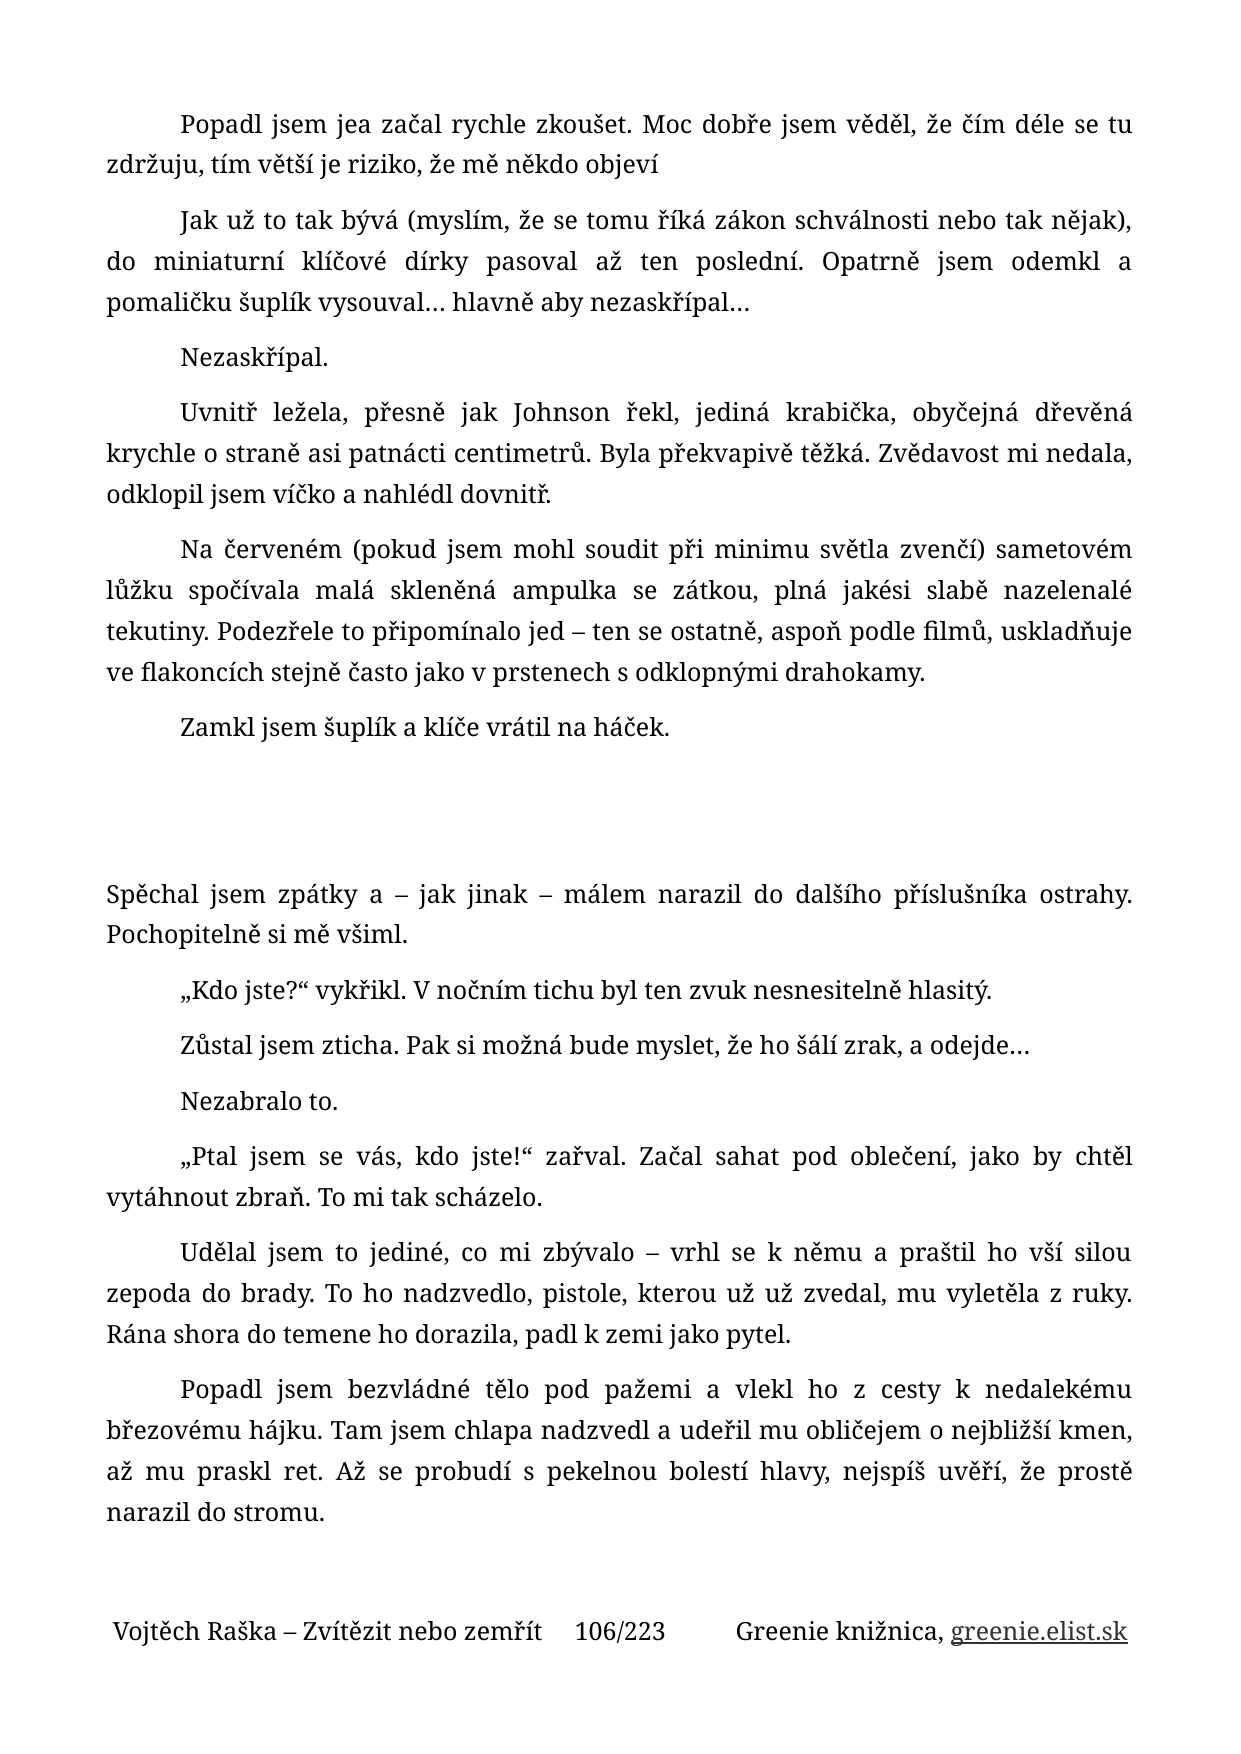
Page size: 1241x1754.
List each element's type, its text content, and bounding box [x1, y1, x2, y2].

text „Kdo jste?“ vykřikl. V nočním tichu byl ten zvuk nesnesitelně hlasitý. [106, 972, 1134, 1007]
text Spěchal jsem zpátky a – jak jinak – málem narazil do dalšího příslušníka ostrahy. Pochopitelně si mě všiml. [106, 876, 1134, 951]
text Uvnitř ležela, přesně jak Johnson řekl, jediná krabička, obyčejná dřevěná krychle o straně asi patnácti centimetrů. Byla překvapivě těžká. Zvědavost mi nedala, odklopil jsem víčko a nahlédl dovnitř. [106, 395, 1134, 511]
text Nezaskřípal. [106, 339, 1134, 374]
text Na červeném (pokud jsem mohl soudit při minimu světla zvenčí) sametovém lůžku spočívala malá skleněná ampulka se zátkou, plná jakési slabě nazelenalé tekutiny. Podezřele to připomínalo jed – ten se ostatně, aspoň podle filmů, uskladňuje ve flakoncích stejně často jako v prstenech s odklopnými drahokamy. [106, 532, 1134, 689]
text Udělal jsem to jediné, co mi zbývalo – vrhl se k němu a praštil ho vší silou zepoda do brady. To ho nadzvedlo, pistole, kterou už už zvedal, mu vyletěla z ruky. Rána shora do temene ho dorazila, padl k zemi jako pytel. [106, 1235, 1134, 1351]
text Popadl jsem jea začal rychle zkoušet. Moc dobře jsem věděl, že čím déle se tu zdržuju, tím větší je riziko, že mě někdo objeví [106, 106, 1134, 181]
text Jak už to tak bývá (myslím, že se tomu říká zákon schválnosti nebo tak nějak), do miniaturní klíčové dírky pasoval až ten poslední. Opatrně jsem odemkl a pomaličku šuplík vysouval… hlavně aby nezaskřípal… [106, 202, 1134, 318]
text Popadl jsem bezvládné tělo pod pažemi a vlekl ho z cesty k nedalekému březovému hájku. Tam jsem chlapa nadzvedl a udeřil mu obličejem o nejbližší kmen, až mu praskl ret. Až se probudí s pekelnou bolestí hlavy, nejspíš uvěří, že prostě narazil do stromu. [106, 1372, 1134, 1529]
text „Ptal jsem se vás, kdo jste!“ zařval. Začal sahat pod oblečení, jako by chtěl vytáhnout zbraň. To mi tak scházelo. [106, 1139, 1134, 1214]
text Zamkl jsem šuplík a klíče vrátil na háček. [106, 710, 1134, 744]
text Nezabralo to. [106, 1083, 1134, 1117]
text Zůstal jsem zticha. Pak si možná bude myslet, že ho šálí zrak, a odejde… [106, 1028, 1134, 1062]
